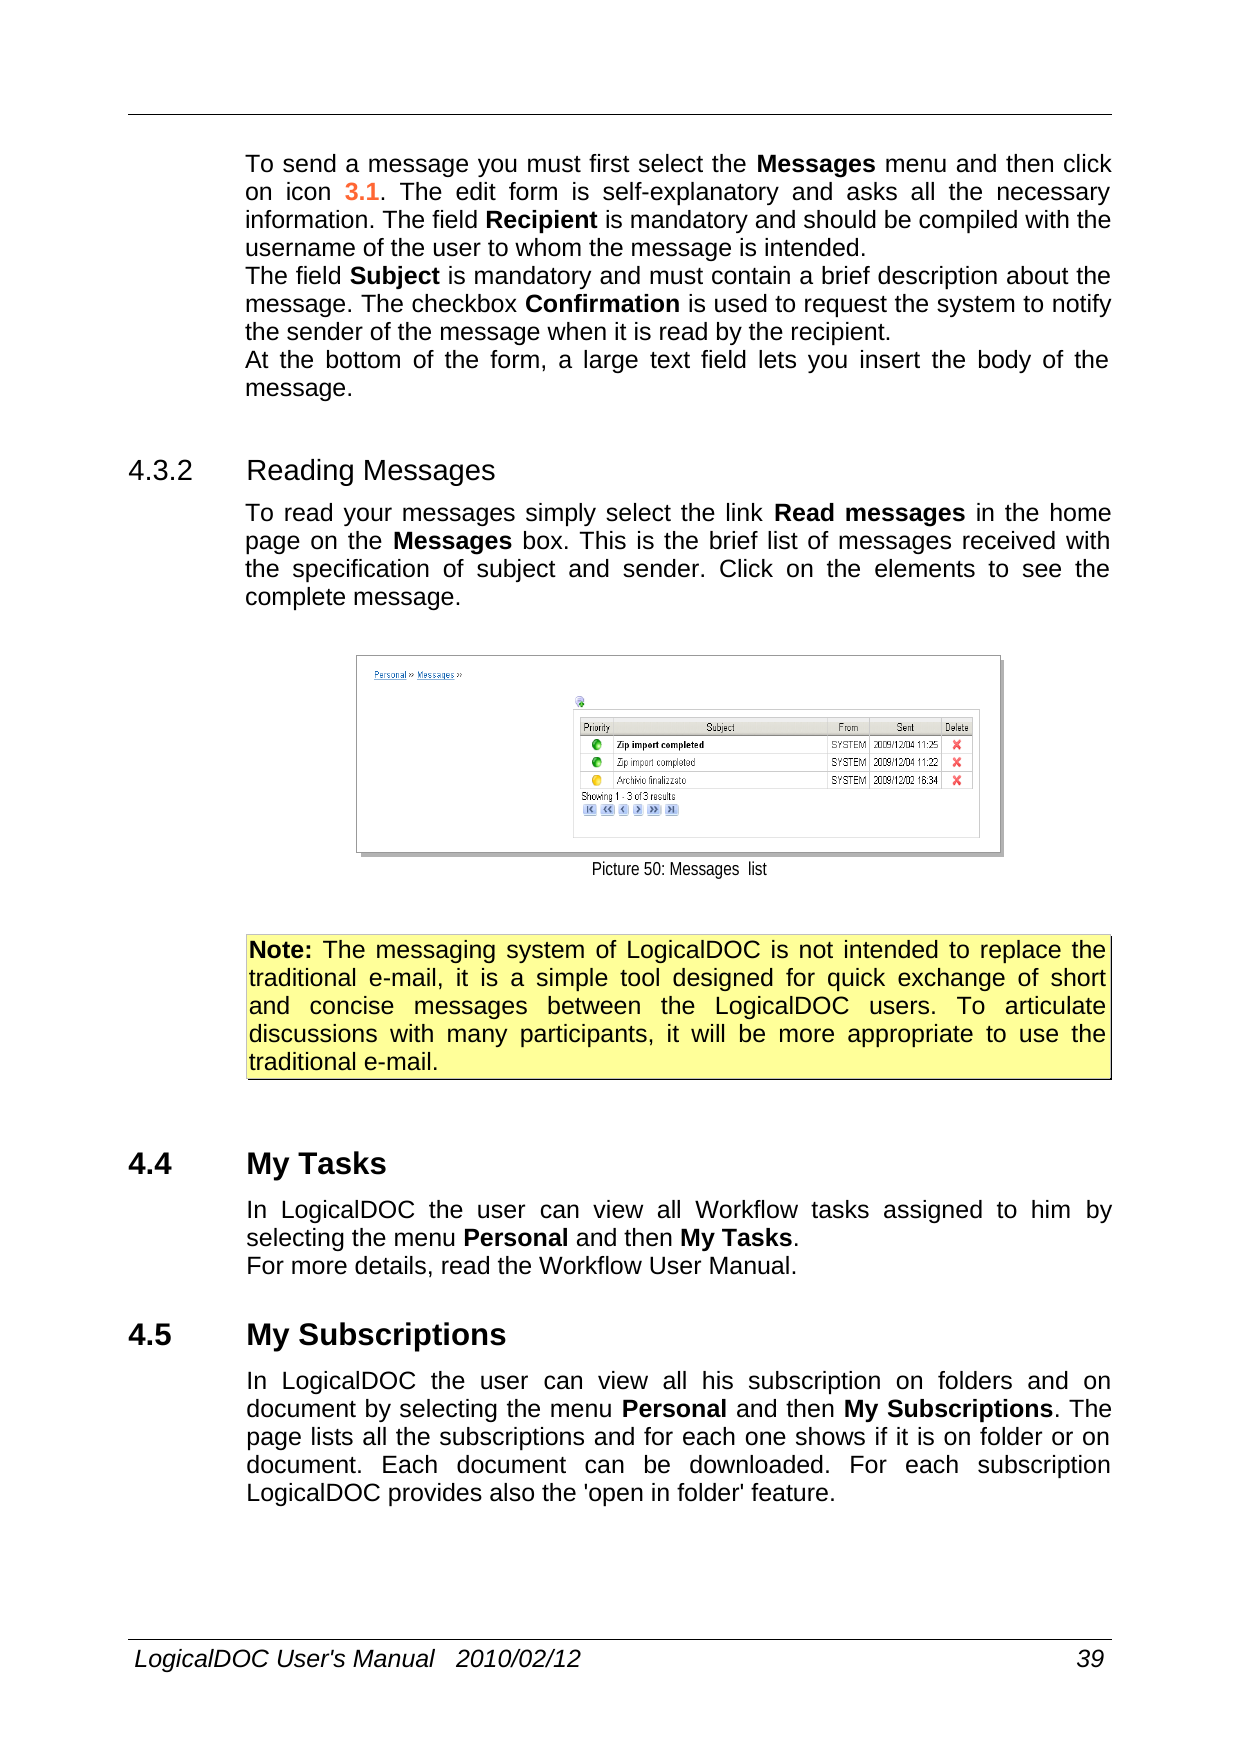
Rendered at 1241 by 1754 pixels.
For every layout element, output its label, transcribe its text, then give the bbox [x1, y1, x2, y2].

text In LogicalDOC the user can view all Workflow tasks assigned to him by selecting the menu Personal and then My Tasks. [246, 1196, 1112, 1252]
text To read your messages simply select the link Read messages in the home page on the Messages box. This is the brief list of messages received with the specification of subject and sender. Click on the elements to see the complete message. [245, 499, 1112, 611]
subtitle My Subscriptions [128, 1317, 1112, 1352]
text Note: The messaging system of LogicalDOC is not intended to replace the traditional e-mail, it is a simple tool designed for quick exchange of short and concise messages between the LogicalDOC users. To articulate discussions with many participants, it will be more appropriate to use the traditional e-mail. [247, 935, 1110, 1078]
subtitle Reading Messages [128, 454, 1112, 487]
text The field Subject is mandatory and must contain a brief description about the message. The checkbox Confirmation is used to request the system to notify the sender of the message when it is read by the recipient. [245, 262, 1112, 345]
picture [372, 664, 984, 844]
text At the bottom of the form, a large text field lets you insert the body of the message. [245, 345, 1112, 401]
text For more details, read the Workflow User Manual. [246, 1252, 1112, 1279]
text To send a message you must first select the Messages menu and then click on icon 3.1. The edit form is self-explanatory and asks all the necessary information. The field Recipient is mandatory and should be compiled with the username of the user to whom the message is intended. [245, 150, 1112, 262]
subtitle My Tasks [128, 1146, 1112, 1181]
text In LogicalDOC the user can view all his subscription on folders and on document by selecting the menu Personal and then My Subscriptions. The page lists all the subscriptions and for each one shows if it is on folder or on document. Each document can be downloaded. For each subscription LogicalDOC provides also the 'open in folder' feature. [246, 1367, 1112, 1507]
text Picture 50: Messages list [356, 853, 1002, 880]
